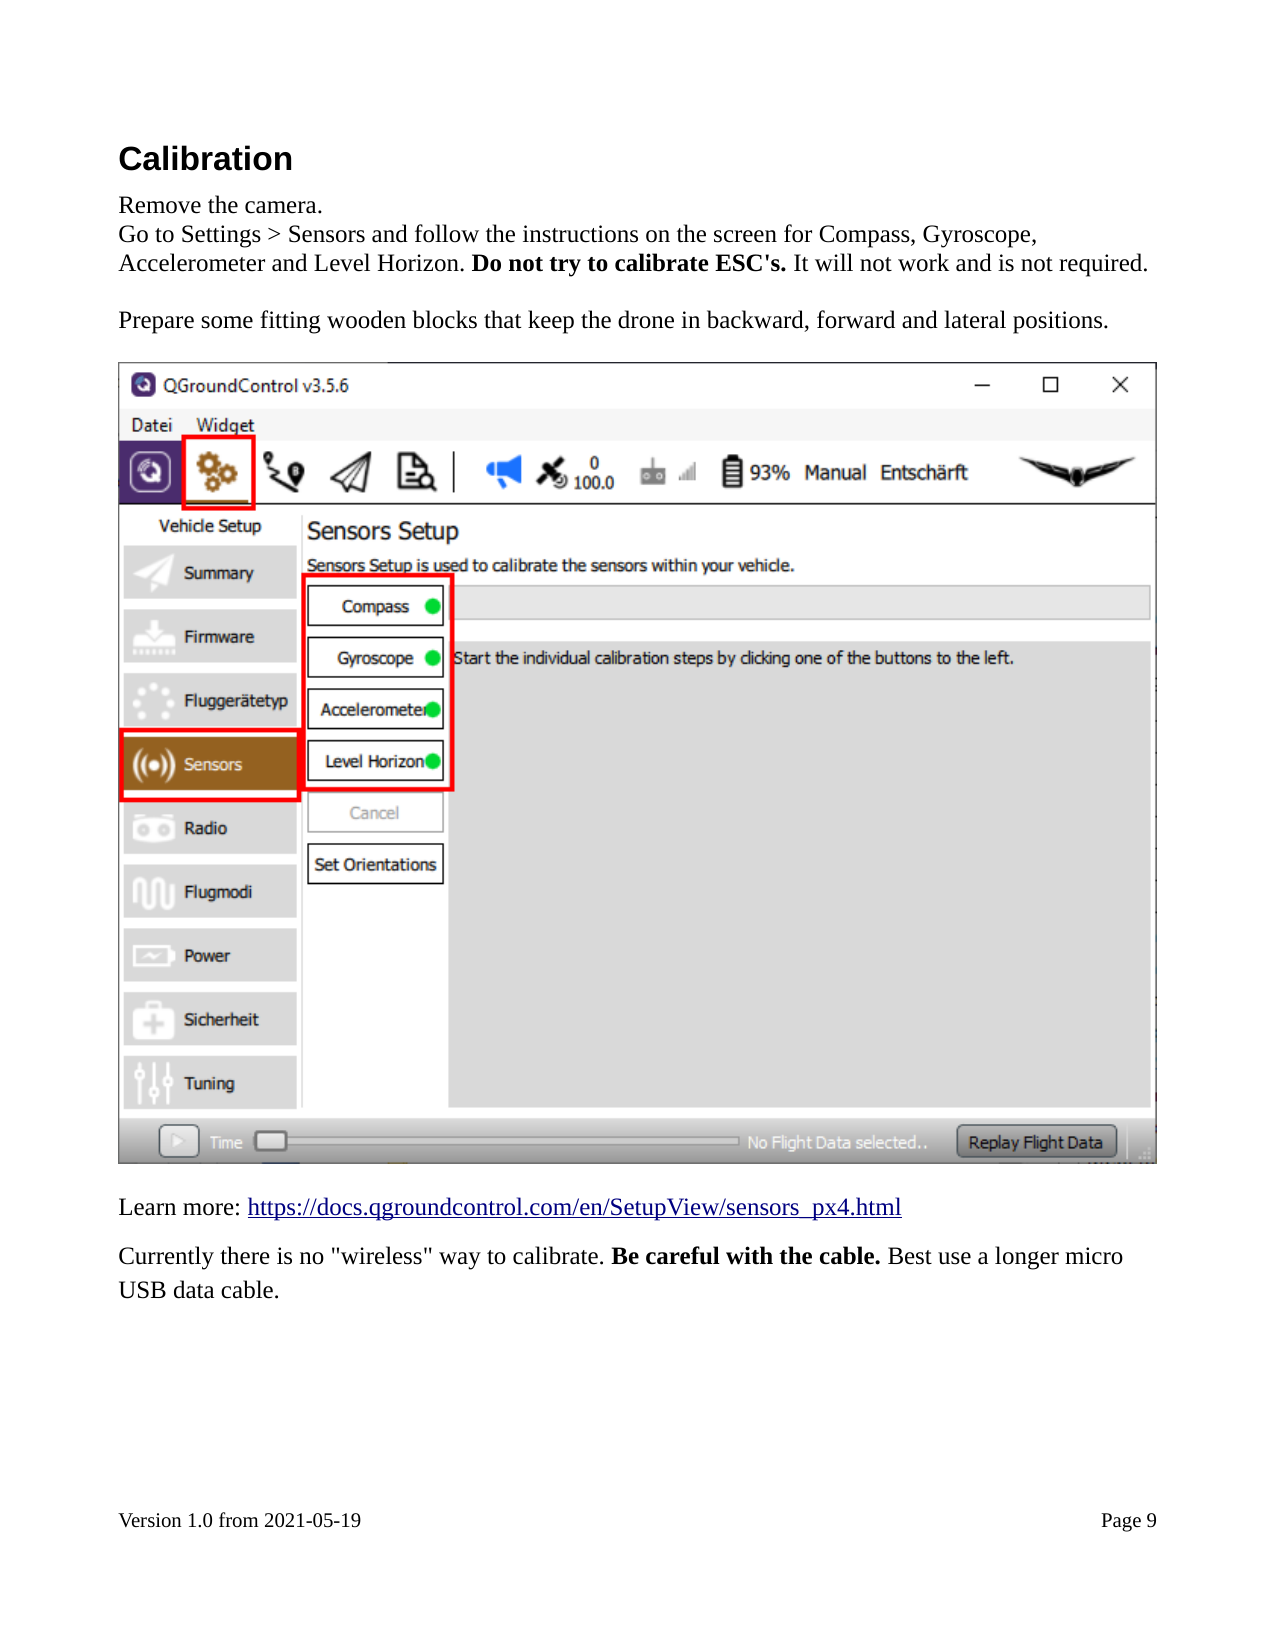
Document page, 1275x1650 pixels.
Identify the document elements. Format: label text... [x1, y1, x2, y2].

picture [118, 362, 1157, 1164]
text Learn more: https://docs.qgroundcontrol.com/en/SetupView/sensors_px4.html [118, 1192, 1157, 1221]
text Currently there is no "wireless" way to calibrate. Be careful with the cable. Best use a longer micro USB data cable. [118, 1241, 1157, 1304]
text Prepare some fitting wooden blocks that keep the drone in backward, forward and lateral positions. [118, 305, 1157, 334]
text Go to Settings > Sensors and follow the instructions on the screen for Compass, Gyroscope, Accelerometer and Level Horizon. Do not try to calibrate ESC's. It will not work and is not required. [118, 219, 1157, 276]
text Remove the camera. [118, 190, 1157, 219]
subtitle Calibration [118, 139, 1157, 178]
